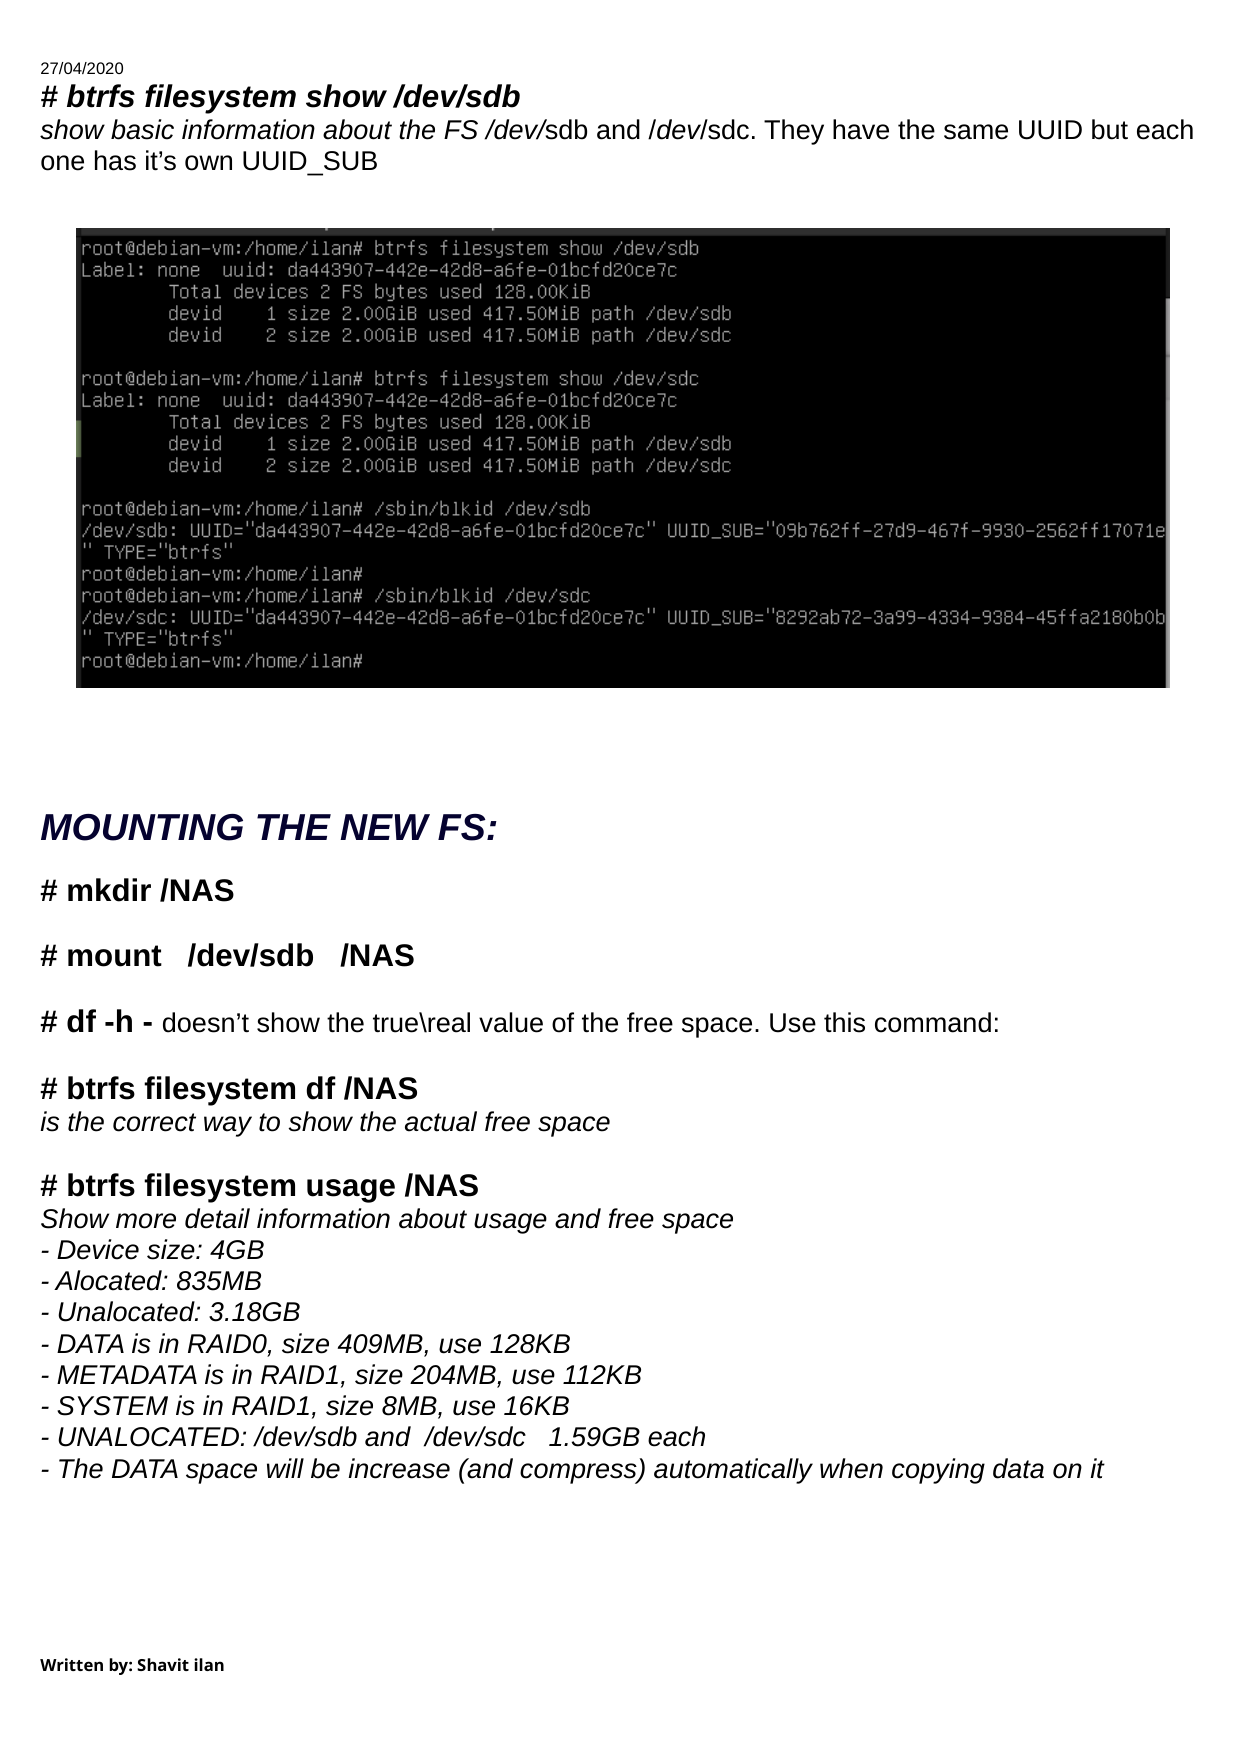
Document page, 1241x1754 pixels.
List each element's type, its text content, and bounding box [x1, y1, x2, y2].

text # mount /dev/sdb /NAS [40, 937, 1200, 973]
subtitle MOUNTING THE NEW FS: [40, 805, 1200, 848]
picture [76, 228, 1170, 688]
text # btrfs filesystem usage /NAS Show more detail information about usage and free space - Device size: 4GB - Alocated: 835MB - Unalocated: 3.18GB - DATA is in RAID0, size 409MB, use 128KB - METADATA is in RAID1, size 204MB, use 112KB - SYSTEM is in RAID1, size 8MB, use 16KB - UNALOCATED: /dev/sdb and /dev/sdc 1.59GB each - The DATA space will be increase (and compress) automatically when copying data on it [40, 1167, 1200, 1484]
text # btrfs filesystem show /dev/sdb show basic information about the FS /dev/sdb and /dev/sdc. They have the same UUID but each one has it’s own UUID_SUB [40, 78, 1200, 177]
text # df -h - doesn’t show the true\real value of the free space. Use this command: # btrfs filesystem df /NAS is the correct way to show the actual free space [40, 1003, 1200, 1137]
text # mkdir /NAS [40, 872, 1200, 908]
